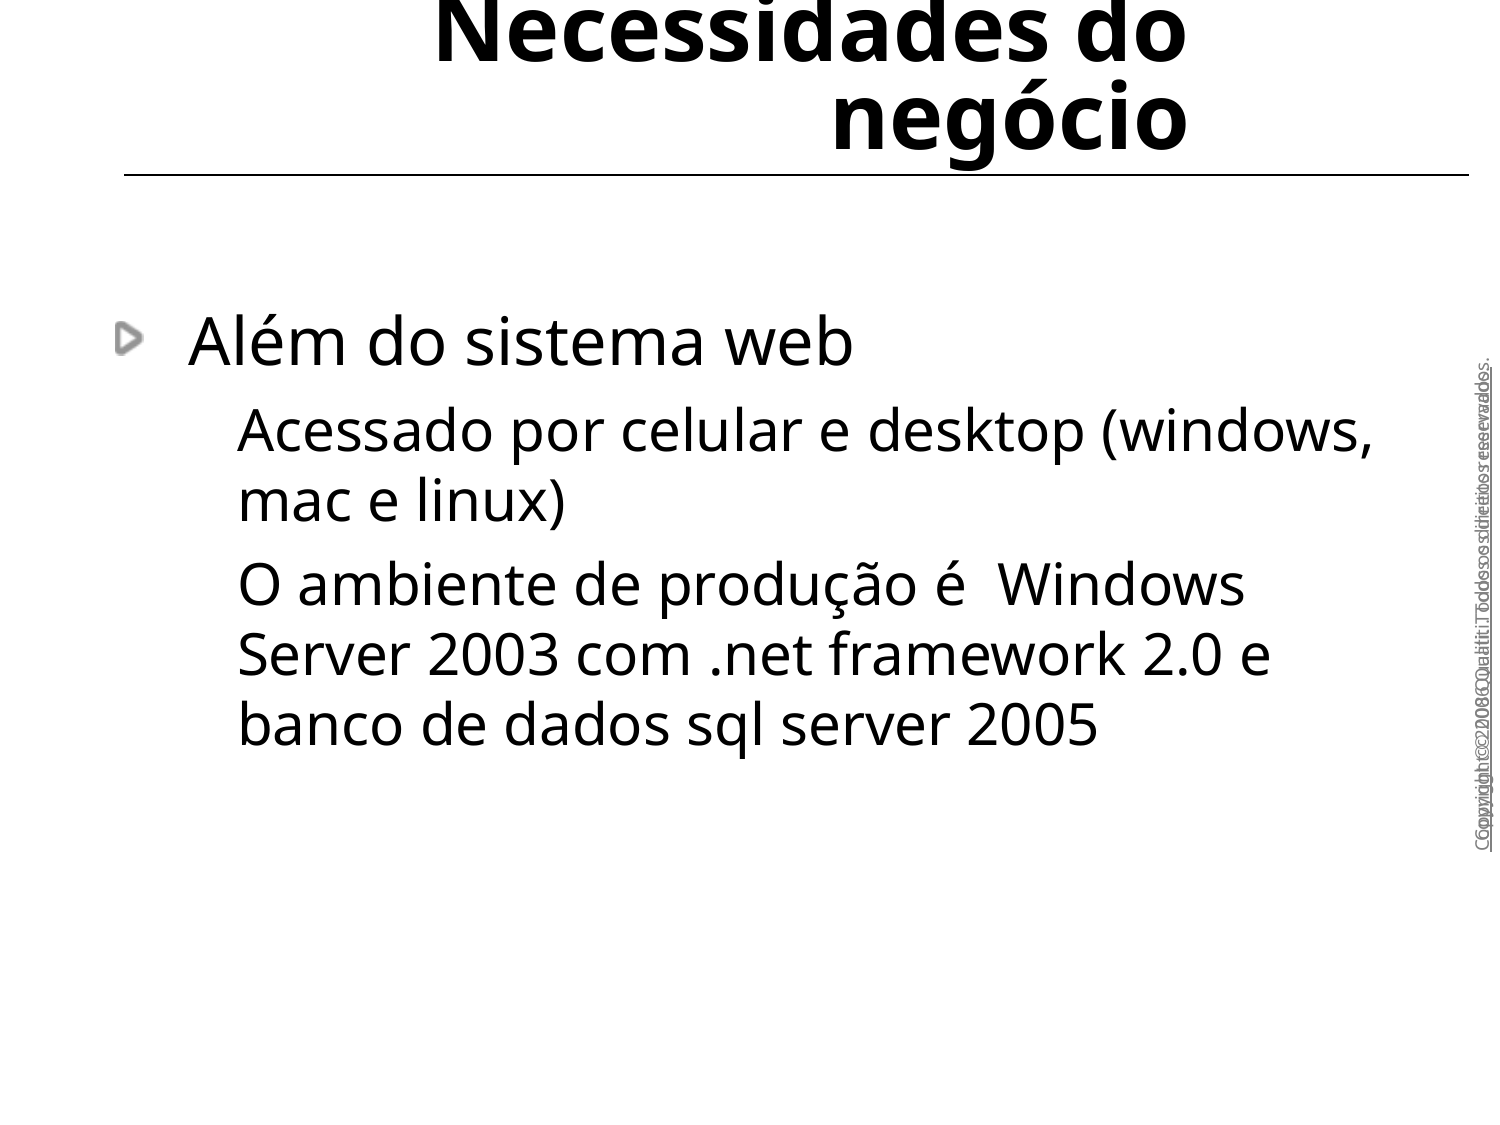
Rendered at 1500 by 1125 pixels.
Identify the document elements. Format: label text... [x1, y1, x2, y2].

list Além do sistema web Acessado por celular e desktop (windows, mac e linux) O ambiente de produção é Windows Server 2003 com .net framework 2.0 e banco de dados sql server 2005 [100, 290, 1424, 1012]
title Necessidades do negócio [53, 0, 1206, 172]
